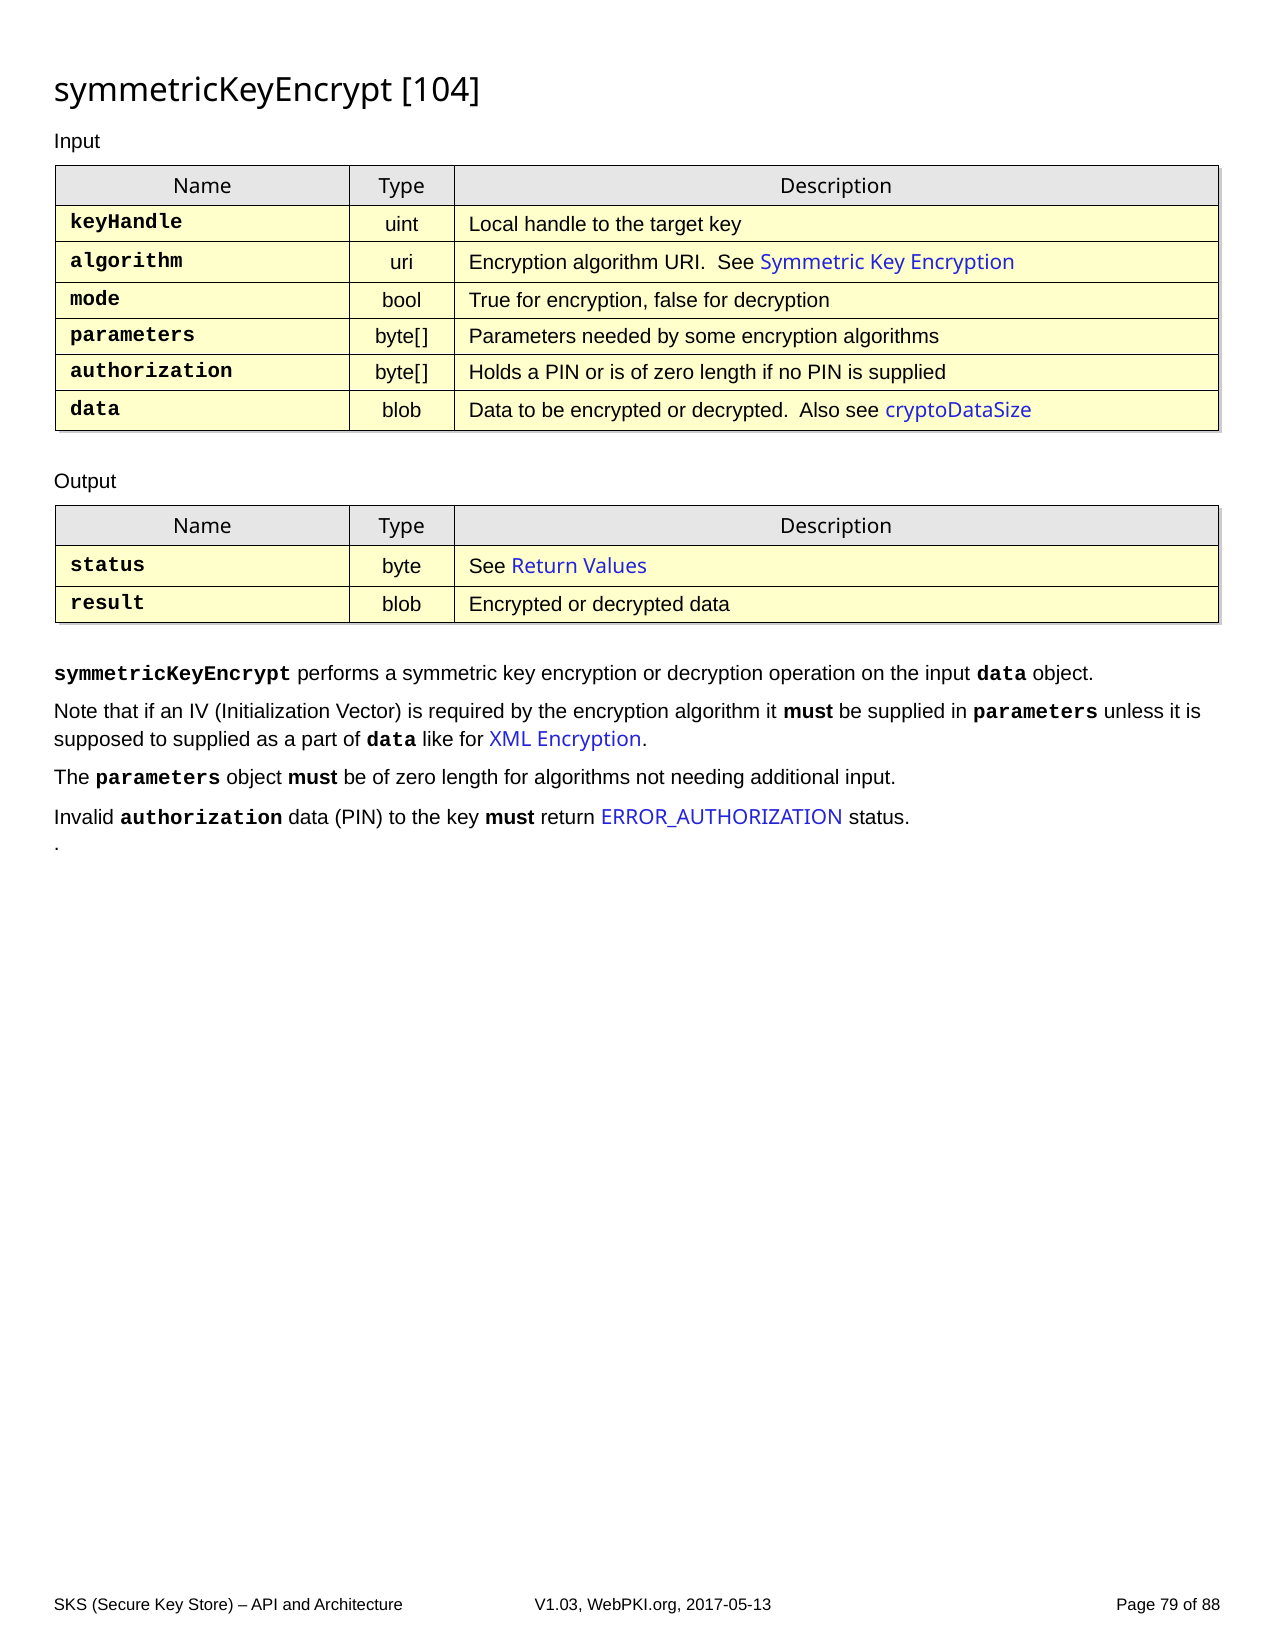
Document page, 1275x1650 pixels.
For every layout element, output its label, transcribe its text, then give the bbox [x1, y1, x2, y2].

table_cell Encryption algorithm URI. See Symmetric Key Encryption ‎ [455, 242, 1218, 282]
table_cell authorization [56, 355, 349, 389]
table_header Type [350, 506, 454, 545]
table_cell blob [350, 587, 454, 622]
table_cell byte⁮[ ] [350, 319, 454, 353]
table_cell status [56, 546, 349, 586]
table_cell data [56, 391, 349, 430]
table_cell byte⁮[ ] [350, 355, 454, 389]
table_header Name [56, 506, 349, 545]
table_cell Encrypted or decrypted data [455, 587, 1218, 622]
table_cell Parameters needed by some encryption algorithms [455, 319, 1218, 353]
table_cell mode [56, 283, 349, 318]
text The parameters object must be of zero length for algorithms not needing additional input. [54, 765, 1221, 791]
text Output [54, 469, 1221, 493]
table_cell result [56, 587, 349, 622]
table_cell bool [350, 283, 454, 318]
text Input [54, 129, 1221, 153]
table_header Description [455, 506, 1218, 545]
table_header Description [455, 166, 1218, 205]
text . [54, 831, 1221, 855]
table_cell True for encryption, false for decryption [455, 283, 1218, 318]
table_cell parameters [56, 319, 349, 353]
text Note that if an IV (Initialization Vector) is required by the encryption algorithm it must be supplied in parameters unless it is supposed to supplied as a part of data like for XML Encryption. [54, 699, 1221, 753]
table_cell uri [350, 242, 454, 282]
table_header Name [56, 166, 349, 205]
table_header Type [350, 166, 454, 205]
table_cell See Return Values [455, 546, 1218, 586]
table_cell blob [350, 391, 454, 430]
text Invalid authorization data (PIN) to the key must return ERROR_AUTHORIZATION status. [54, 802, 1221, 831]
table_cell uint [350, 206, 454, 241]
table_cell Local handle to the target key [455, 206, 1218, 241]
table_cell Data to be encrypted or decrypted. Also see cryptoDataSize [455, 391, 1218, 430]
table_cell algorithm [56, 242, 349, 282]
table_cell Holds a PIN or is of zero length if no PIN is supplied [455, 355, 1218, 389]
subtitle symmetricKeyEncrypt [104] [54, 66, 1221, 111]
table_cell byte [350, 546, 454, 586]
table_cell keyHandle [56, 206, 349, 241]
text symmetricKeyEncrypt performs a symmetric key encryption or decryption operation on the input data object. [54, 661, 1221, 687]
